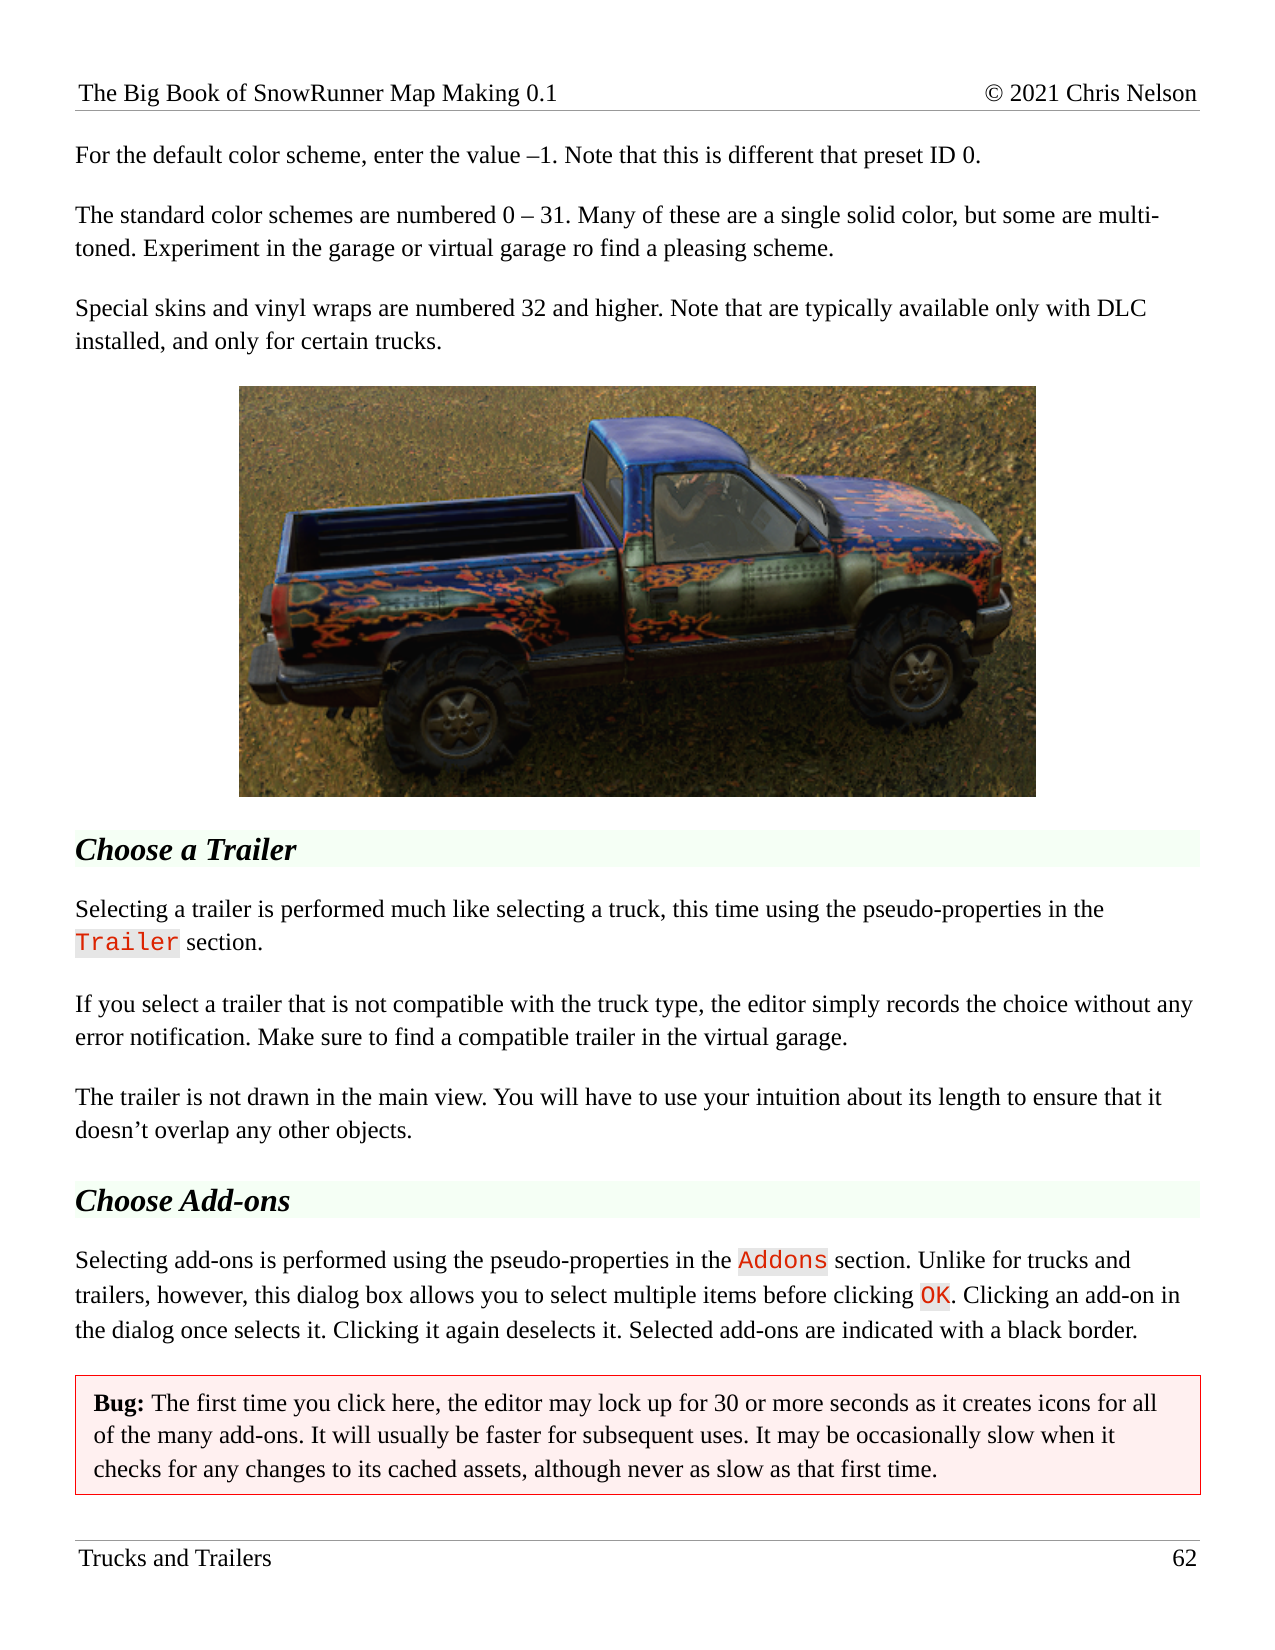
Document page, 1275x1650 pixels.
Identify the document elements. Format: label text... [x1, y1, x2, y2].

text Selecting a trailer is performed much like selecting a truck, this time using the pseudo-properties in the Trailer section. [75, 894, 1200, 958]
text The trailer is not drawn in the main view. You will have to use your intuition about its length to ensure that it doesn’t overlap any other objects. [75, 1082, 1200, 1144]
list The first time you click here, the editor may lock up for 30 or more seconds as it creates icons for all of the many add-ons. It will usually be faster for subsequent uses. It may be occasionally slow when it checks for any changes to its cached assets, although never as slow as that first time. [76, 1376, 1200, 1494]
subtitle Choose a Trailer [75, 830, 1200, 867]
picture [239, 386, 1036, 797]
text For the default color scheme, enter the value –1. Note that this is different that preset ID 0. [75, 140, 1200, 169]
text The standard color schemes are numbered 0 – 31. Many of these are a single solid color, but some are multi-toned. Experiment in the garage or virtual garage ro find a pleasing scheme. [75, 200, 1200, 262]
text Special skins and vinyl wraps are numbered 32 and higher. Note that are typically available only with DLC installed, and only for certain trucks. [75, 293, 1200, 355]
subtitle Choose Add-ons [75, 1181, 1200, 1218]
text Selecting add-ons is performed using the pseudo-properties in the Addons section. Unlike for trucks and trailers, however, this dialog box allows you to select multiple items before clicking OK. Clicking an add-on in the dialog once selects it. Clicking it again deselects it. Selected add-ons are indicated with a black border. [75, 1245, 1200, 1344]
text If you select a trailer that is not compatible with the truck type, the editor simply records the choice without any error notification. Make sure to find a compatible trailer in the virtual garage. [75, 989, 1200, 1051]
